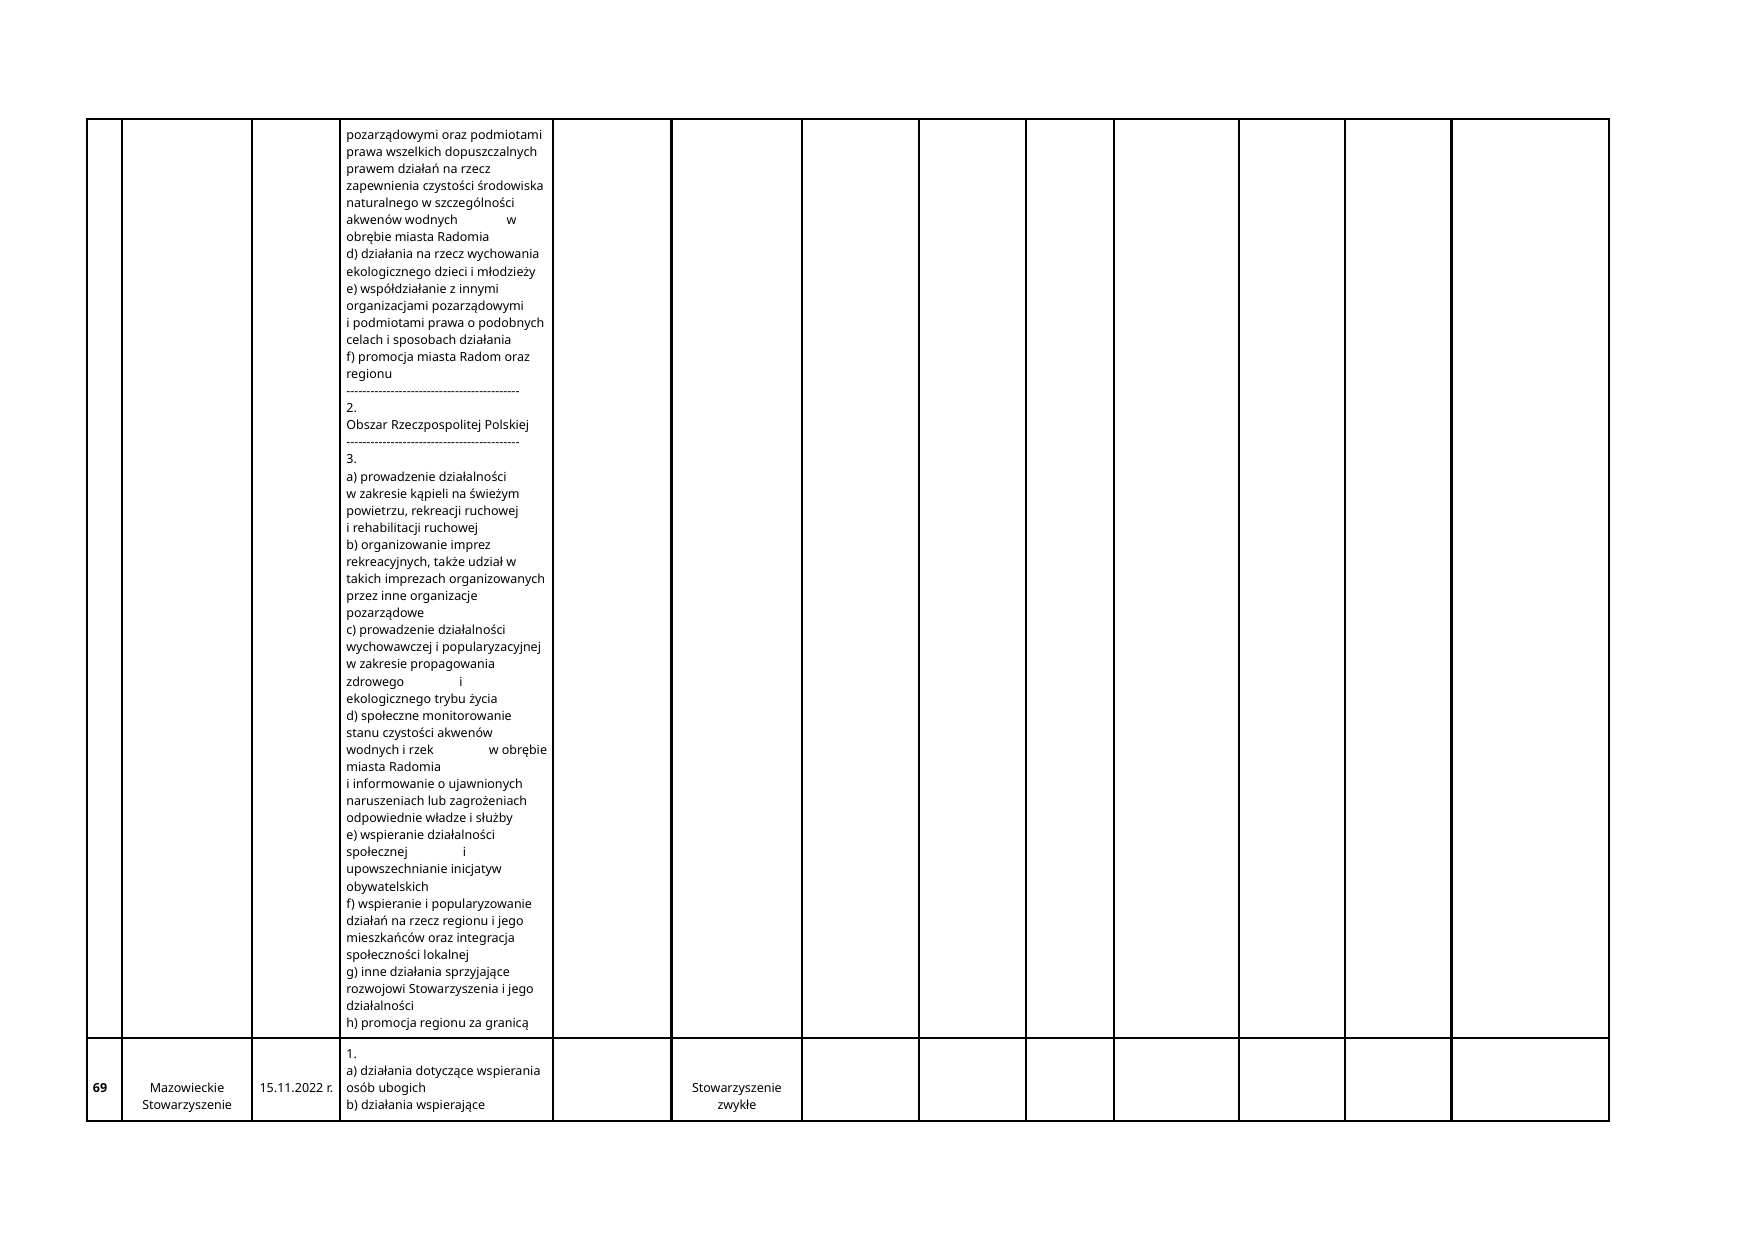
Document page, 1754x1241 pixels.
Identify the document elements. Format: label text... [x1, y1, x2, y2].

table_cell [803, 120, 918, 1037]
table_cell [920, 120, 1025, 1037]
table_cell - [1115, 120, 1238, 1037]
table_cell [123, 120, 251, 1037]
table_cell 1. a) działania dotyczące wspierania osób ubogich b) działania wspierające [341, 1039, 552, 1120]
table_cell [1346, 120, 1450, 1037]
table_cell [673, 120, 801, 1037]
table_cell [1346, 1039, 1450, 1120]
table_cell [1453, 1039, 1608, 1120]
table_cell [1027, 1039, 1113, 1120]
table_cell Stowarzyszenie zwykłe [673, 1039, 801, 1120]
table_cell 69 [88, 1039, 121, 1120]
table_cell [803, 1039, 918, 1120]
table_cell - [1240, 120, 1344, 1037]
table_cell [1453, 120, 1608, 1037]
table_cell - [1240, 1039, 1344, 1120]
table_cell - [1115, 1039, 1238, 1120]
table_cell [554, 1039, 670, 1120]
table_cell [1027, 120, 1113, 1037]
table_cell [253, 120, 339, 1037]
table_cell pozarządowymi oraz podmiotami prawa wszelkich dopuszczalnych prawem działań na rzecz zapewnienia czystości środowiska naturalnego w szczególności akwenów wodnych w obrębie miasta Radomia d) działania na rzecz wychowania ekologicznego dzieci i młodzieży e) współdziałanie z innymi organizacjami pozarządowymi i podmiotami prawa o podobnych celach i sposobach działania f) promocja miasta Radom oraz regionu ------------------------------------------- 2. Obszar Rzeczpospolitej Polskiej ------------------------------------------- 3. a) prowadzenie działalności w zakresie kąpieli na świeżym powietrzu, rekreacji ruchowej i rehabilitacji ruchowej b) organizowanie imprez rekreacyjnych, także udział w takich imprezach organizowanych przez inne organizacje pozarządowe c) prowadzenie działalności wychowawczej i popularyzacyjnej w zakresie propagowania zdrowego i ekologicznego trybu życia d) społeczne monitorowanie stanu czystości akwenów wodnych i rzek w obrębie miasta Radomia i informowanie o ujawnionych naruszeniach lub zagrożeniach odpowiednie władze i służby e) wspieranie działalności społecznej i upowszechnianie inicjatyw obywatelskich f) wspieranie i popularyzowanie działań na rzecz regionu i jego mieszkańców oraz integracja społeczności lokalnej g) inne działania sprzyjające rozwojowi Stowarzyszenia i jego działalności h) promocja regionu za granicą [341, 120, 552, 1037]
table_cell Mazowieckie Stowarzyszenie [123, 1039, 251, 1120]
table_cell 15.11.2022 r. [253, 1039, 339, 1120]
table_cell [920, 1039, 1025, 1120]
table_cell [88, 120, 121, 1037]
table_cell [554, 120, 670, 1037]
